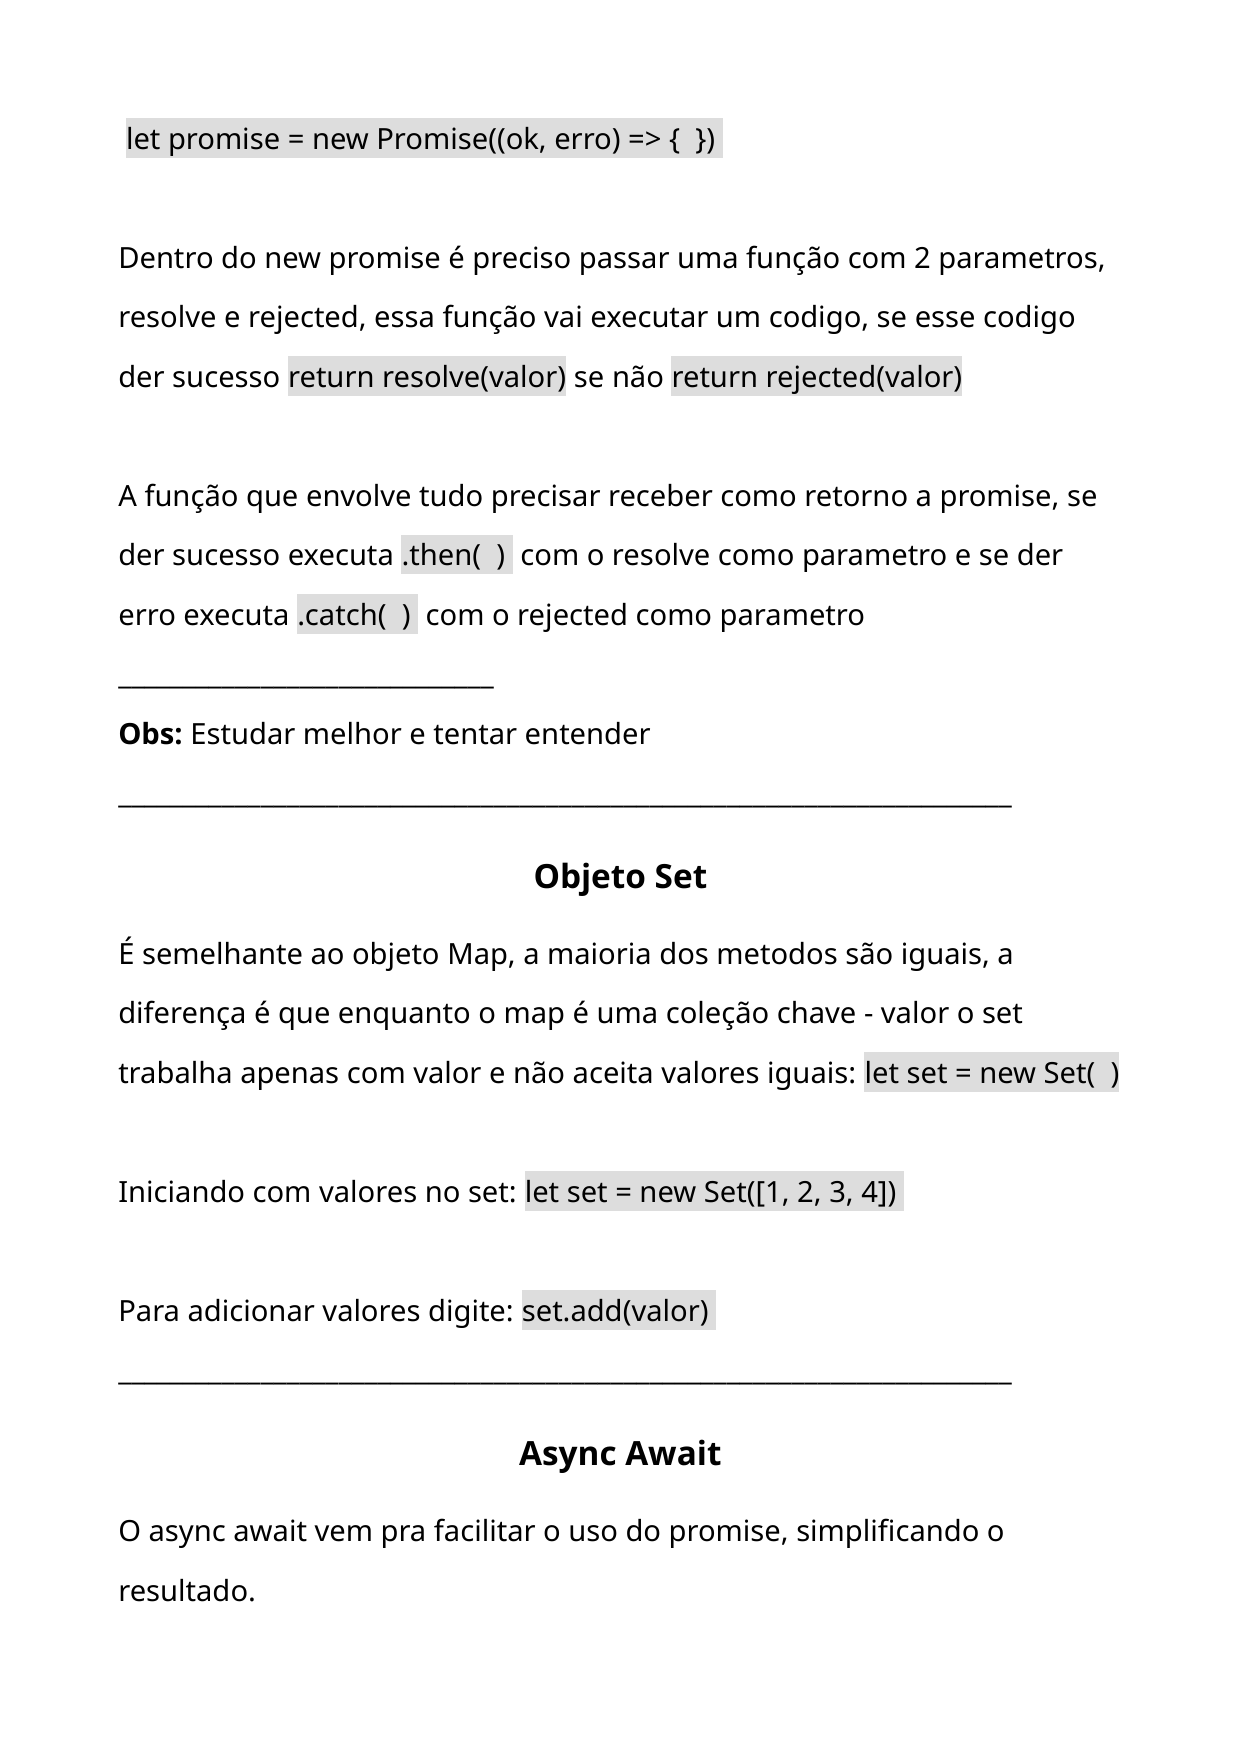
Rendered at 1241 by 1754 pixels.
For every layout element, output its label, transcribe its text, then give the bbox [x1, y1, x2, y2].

subtitle Async Await [118, 1430, 1122, 1475]
text O async await vem pra facilitar o uso do promise, simplificando o resultado. [118, 1511, 1122, 1610]
text Obs: Estudar melhor e tentar entender [118, 713, 1122, 753]
text Para adicionar valores digite: set.add(valor) [118, 1290, 1122, 1330]
text _____________________________________________________________________ [118, 772, 1122, 812]
text _____________________________ [118, 653, 1122, 693]
text Iniciando com valores no set: let set = new Set([1, 2, 3, 4]) [118, 1171, 1122, 1211]
text _____________________________________________________________________ [118, 1350, 1122, 1389]
subtitle Objeto Set [118, 853, 1122, 898]
text Dentro do new promise é preciso passar uma função com 2 parametros, resolve e rejected, essa função vai executar um codigo, se esse codigo der sucesso return resolve(valor) se não return rejected(valor) [118, 237, 1122, 396]
text É semelhante ao objeto Map, a maioria dos metodos são iguais, a diferença é que enquanto o map é uma coleção chave - valor o set trabalha apenas com valor e não aceita valores iguais: let set = new Set( ) [118, 933, 1122, 1092]
text let promise = new Promise((ok, erro) => { }) [118, 118, 1122, 158]
text A função que envolve tudo precisar receber como retorno a promise, se der sucesso executa .then( ) com o resolve como parametro e se der erro executa .catch( ) com o rejected como parametro [118, 475, 1122, 634]
